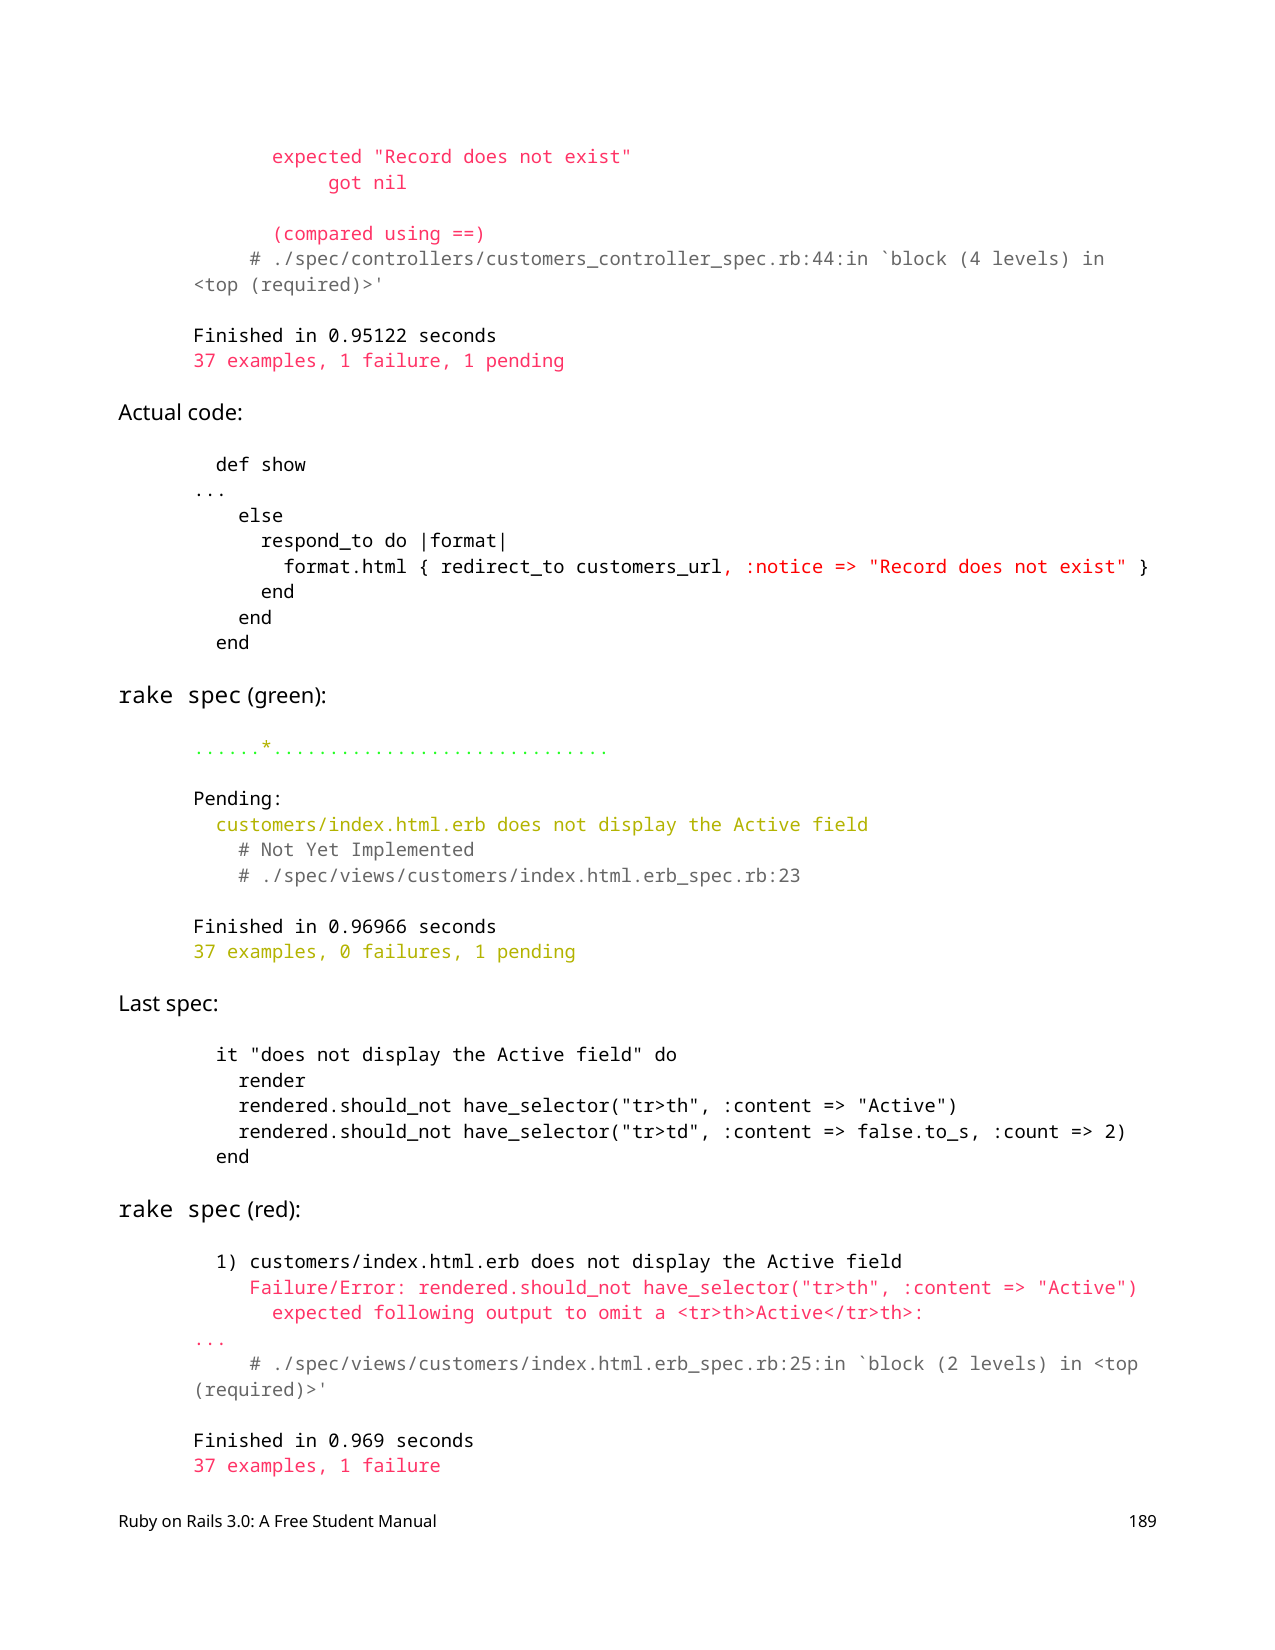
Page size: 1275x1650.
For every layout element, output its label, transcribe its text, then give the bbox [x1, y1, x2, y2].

text it "does not display the Active field" do render rendered.should_not have_selector("tr>th", :content => "Active") rendered.should_not have_selector("tr>td", :content => false.to_s, :count => 2) end [193, 1042, 1157, 1169]
text rake spec (red): [118, 1193, 1157, 1224]
text Last spec: [118, 988, 1157, 1018]
text 1) customers/index.html.erb does not display the Active field Failure/Error: rendered.should_not have_selector("tr>th", :content => "Active") expected following output to omit a <tr>th>Active</tr>th>: ... # ./spec/views/customers/index.html.erb_spec.rb:25:in `block (2 levels) in <top (required)>' Finished in 0.969 seconds 37 examples, 1 failure [193, 1248, 1157, 1478]
text def show ... else respond_to do |format| format.html { redirect_to customers_url, :notice => "Record does not exist" } end end end [193, 451, 1157, 655]
text expected "Record does not exist" got nil (compared using ==) # ./spec/controllers/customers_controller_spec.rb:44:in `block (4 levels) in <top (required)>' Finished in 0.95122 seconds 37 examples, 1 failure, 1 pending [193, 118, 1157, 373]
text rake spec (green): [118, 679, 1157, 710]
text Actual code: [118, 397, 1157, 427]
text ......*.............................. Pending: customers/index.html.erb does not display the Active field # Not Yet Implemented # ./spec/views/customers/index.html.erb_spec.rb:23 Finished in 0.96966 seconds 37 examples, 0 failures, 1 pending [193, 734, 1157, 964]
